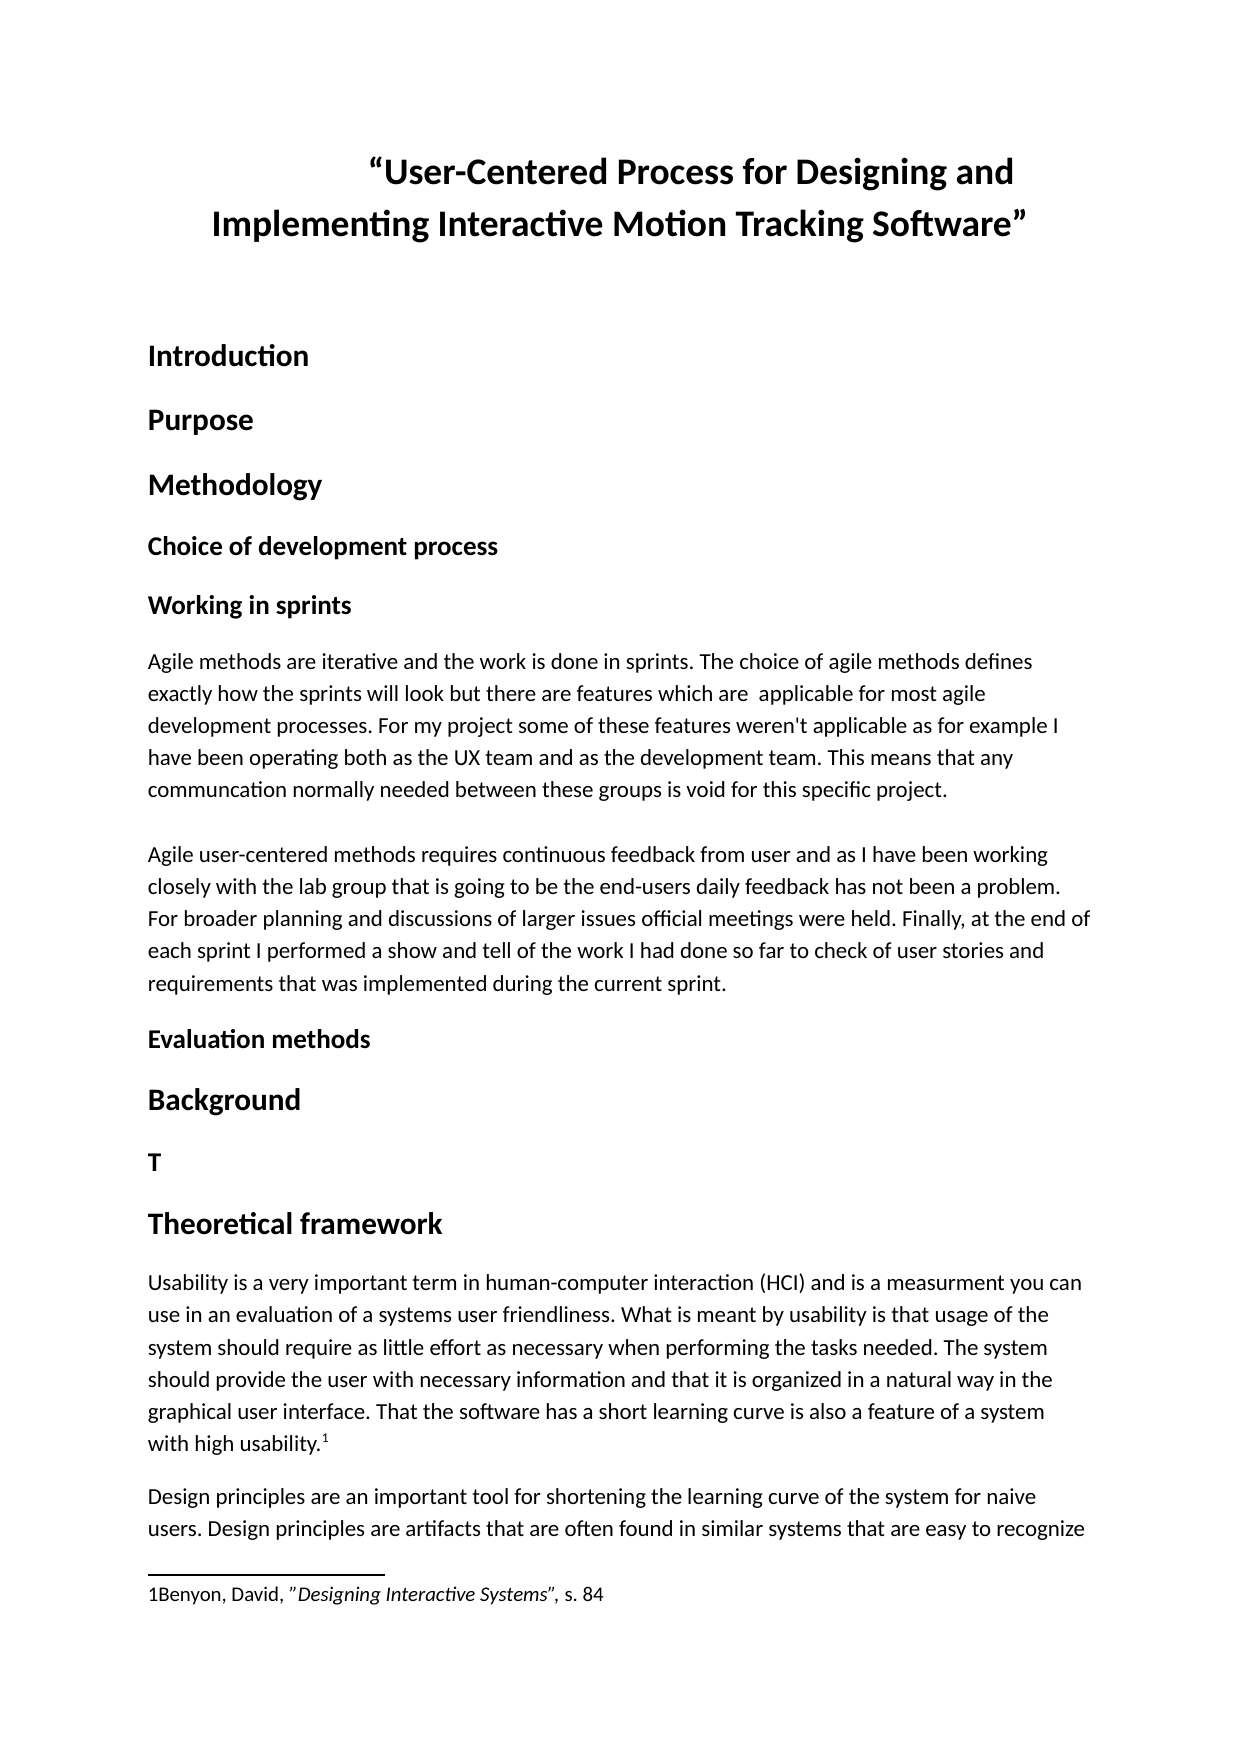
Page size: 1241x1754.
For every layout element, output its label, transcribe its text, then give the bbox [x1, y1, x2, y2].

text Working in sprints [148, 588, 1093, 621]
text Agile methods are iterative and the work is done in sprints. The choice of agile methods defines exactly how the sprints will look but there are features which are applicable for most agile development processes. For my project some of these features weren't applicable as for example I have been operating both as the UX team and as the development team. This means that any communcation normally needed between these groups is void for this specific project. Agile user-centered methods requires continuous feedback from user and as I have been working closely with the lab group that is going to be the end-users daily feedback has not been a problem. For broader planning and discussions of larger issues official meetings were held. Finally, at the end of each sprint I performed a show and tell of the work I had done so far to check of user stories and requirements that was implemented during the current sprint. [148, 647, 1093, 997]
text Purpose [148, 400, 1093, 438]
text Methodology [148, 465, 1093, 503]
text Background [148, 1081, 1093, 1119]
text “User-Centered Process for Designing and Implementing Interactive Motion Tracking Software” [148, 148, 1093, 246]
text Theoretical framework [148, 1204, 1093, 1242]
text Choice of development process [148, 529, 1093, 562]
text Usability is a very important term in human-computer interaction (HCI) and is a measurment you can use in an evaluation of a systems user friendliness. What is meant by usability is that usage of the system should require as little effort as necessary when performing the tasks needed. The system should provide the user with necessary information and that it is organized in a natural way in the graphical user interface. That the software has a short learning curve is also a feature of a system with high usability. [148, 1268, 1093, 1457]
text Introduction [148, 336, 1093, 374]
text T [148, 1145, 1093, 1178]
text Benyon, David, ”Designing Interactive Systems”, s. 84 [148, 1581, 1093, 1606]
text Evaluation methods [148, 1022, 1093, 1055]
text Design principles are an important tool for shortening the learning curve of the system for naive users. Design principles are artifacts that are often found in similar systems that are easy to recognize [148, 1482, 1093, 1543]
